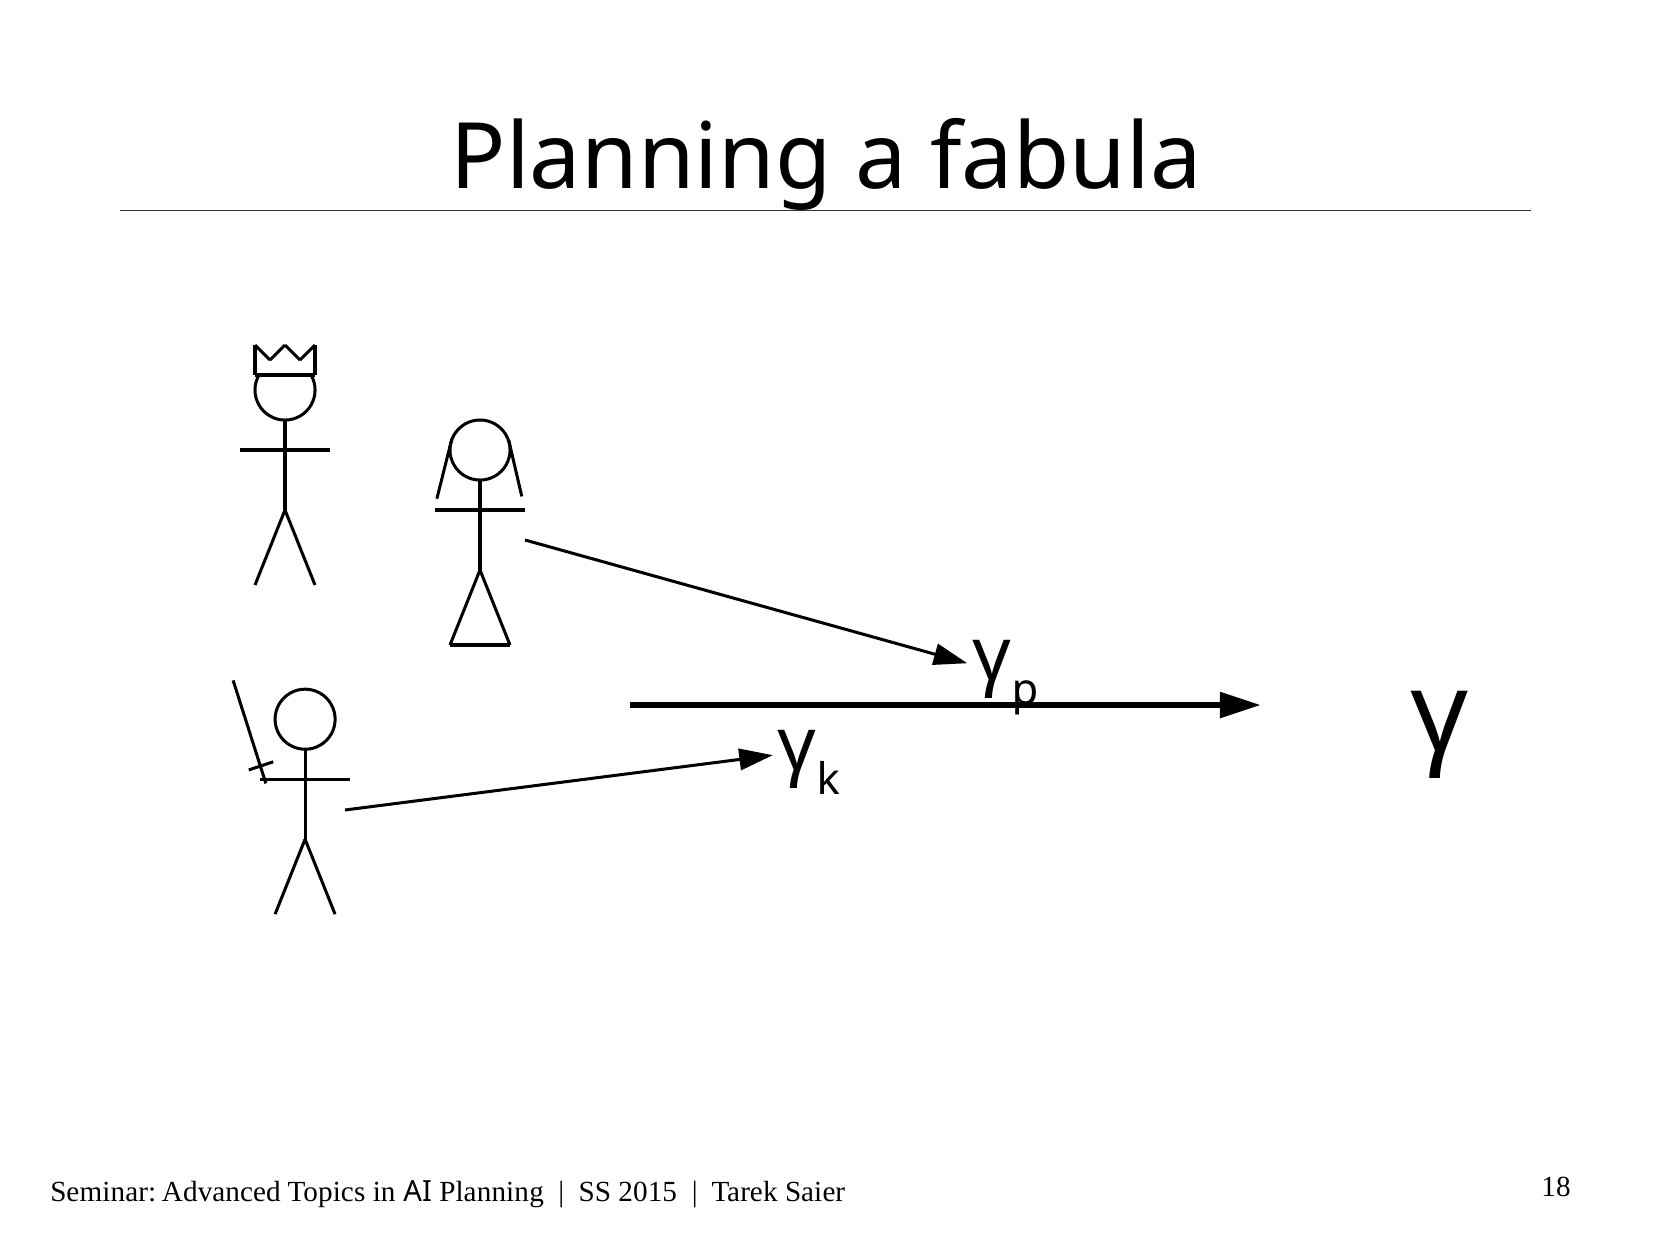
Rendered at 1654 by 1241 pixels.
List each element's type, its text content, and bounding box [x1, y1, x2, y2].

text_box γp [972, 600, 1066, 734]
text_box [289, 345, 311, 356]
text_box γk [777, 690, 871, 824]
text_box [259, 345, 281, 356]
text_box [257, 349, 313, 373]
text_box γ [1410, 631, 1468, 766]
title Planning a fabula [82, 49, 1571, 257]
